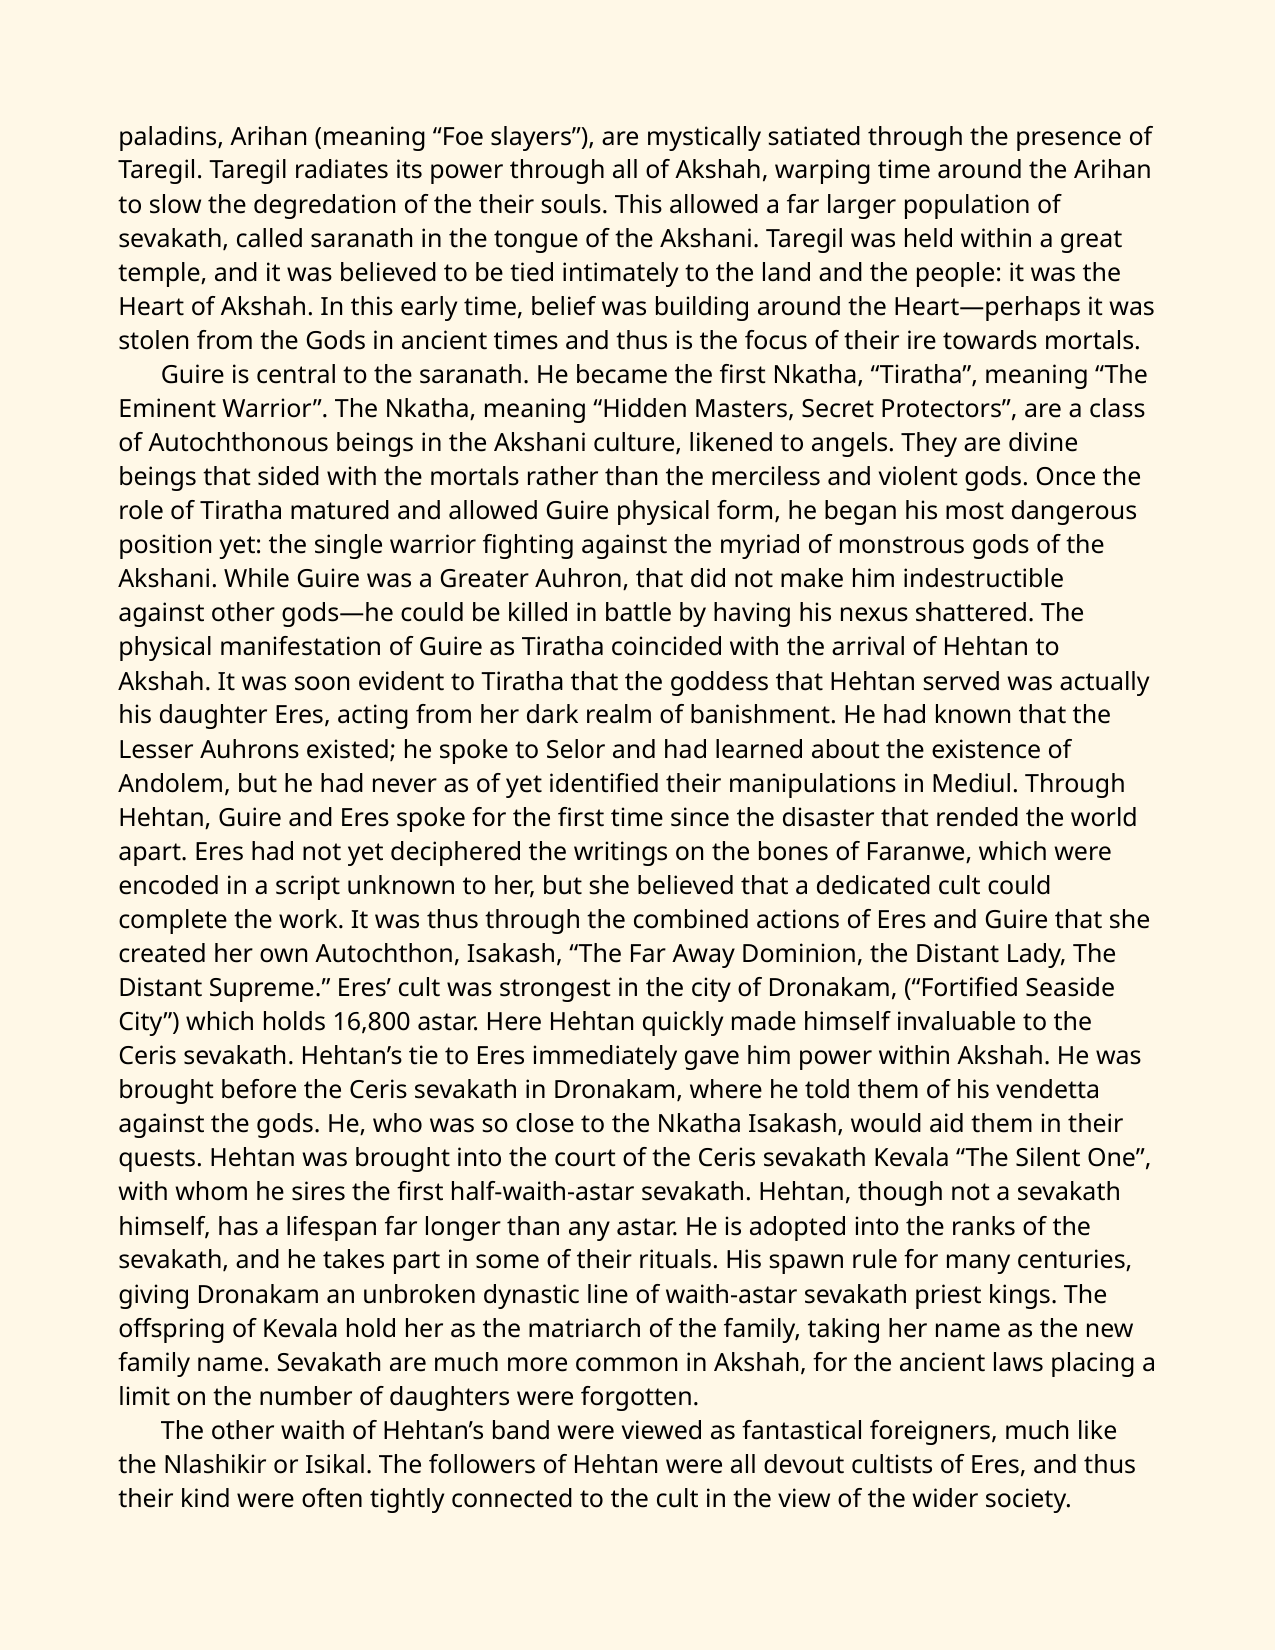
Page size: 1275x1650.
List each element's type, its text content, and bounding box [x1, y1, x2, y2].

text The other waith of Hehtan’s band were viewed as fantastical foreigners, much like the Nlashikir or Isikal. The followers of Hehtan were all devout cultists of Eres, and thus their kind were often tightly connected to the cult in the view of the wider society. [118, 1412, 1157, 1515]
text paladins, Arihan (meaning “Foe slayers”), are mystically satiated through the presence of Taregil. Taregil radiates its power through all of Akshah, warping time around the Arihan to slow the degredation of the their souls. This allowed a far larger population of sevakath, called saranath in the tongue of the Akshani. Taregil was held within a great temple, and it was believed to be tied intimately to the land and the people: it was the Heart of Akshah. In this early time, belief was building around the Heart—perhaps it was stolen from the Gods in ancient times and thus is the focus of their ire towards mortals. [118, 118, 1157, 357]
text Guire is central to the saranath. He became the first Nkatha, “Tiratha”, meaning “The Eminent Warrior”. The Nkatha, meaning “Hidden Masters, Secret Protectors”, are a class of Autochthonous beings in the Akshani culture, likened to angels. They are divine beings that sided with the mortals rather than the merciless and violent gods. Once the role of Tiratha matured and allowed Guire physical form, he began his most dangerous position yet: the single warrior fighting against the myriad of monstrous gods of the Akshani. While Guire was a Greater Auhron, that did not make him indestructible against other gods—he could be killed in battle by having his nexus shattered. The physical manifestation of Guire as Tiratha coincided with the arrival of Hehtan to Akshah. It was soon evident to Tiratha that the goddess that Hehtan served was actually his daughter Eres, acting from her dark realm of banishment. He had known that the Lesser Auhrons existed; he spoke to Selor and had learned about the existence of Andolem, but he had never as of yet identified their manipulations in Mediul. Through Hehtan, Guire and Eres spoke for the first time since the disaster that rended the world apart. Eres had not yet deciphered the writings on the bones of Faranwe, which were encoded in a script unknown to her, but she believed that a dedicated cult could complete the work. It was thus through the combined actions of Eres and Guire that she created her own Autochthon, Isakash, “The Far Away Dominion, the Distant Lady, The Distant Supreme.” Eres’ cult was strongest in the city of Dronakam, (“Fortified Seaside City”) which holds 16,800 astar. Here Hehtan quickly made himself invaluable to the Ceris sevakath. Hehtan’s tie to Eres immediately gave him power within Akshah. He was brought before the Ceris sevakath in Dronakam, where he told them of his vendetta against the gods. He, who was so close to the Nkatha Isakash, would aid them in their quests. Hehtan was brought into the court of the Ceris sevakath Kevala “The Silent One”, with whom he sires the first half-waith-astar sevakath. Hehtan, though not a sevakath himself, has a lifespan far longer than any astar. He is adopted into the ranks of the sevakath, and he takes part in some of their rituals. His spawn rule for many centuries, giving Dronakam an unbroken dynastic line of waith-astar sevakath priest kings. The offspring of Kevala hold her as the matriarch of the family, taking her name as the new family name. Sevakath are much more common in Akshah, for the ancient laws placing a limit on the number of daughters were forgotten. [118, 357, 1157, 1412]
